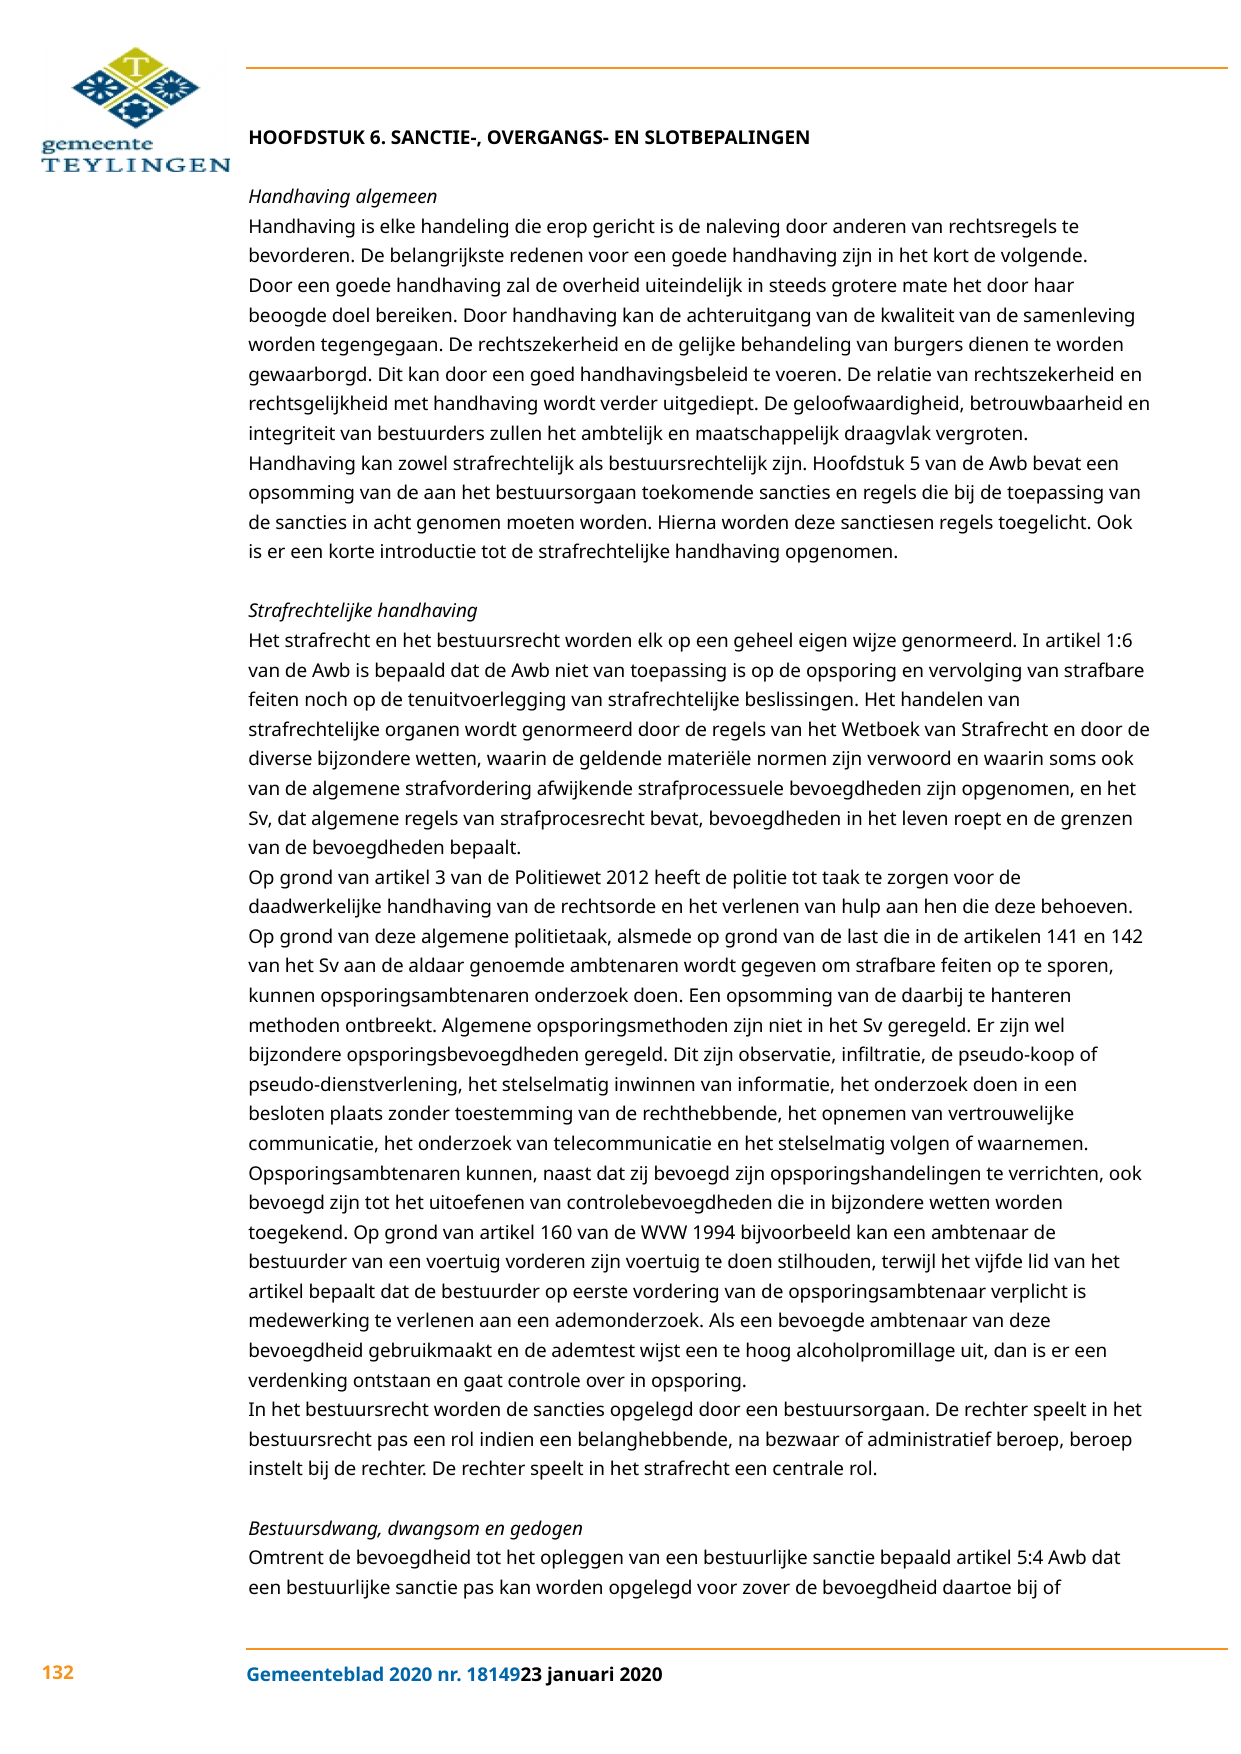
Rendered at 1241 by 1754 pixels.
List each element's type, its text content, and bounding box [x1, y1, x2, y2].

text Bestuursdwang, dwangsom en gedogen [248, 1515, 1152, 1541]
text Handhaving is elke handeling die erop gericht is de naleving door anderen van rechtsregels te bevorderen. De belangrijkste redenen voor een goede handhaving zijn in het kort de volgende. [248, 213, 1152, 268]
text Op grond van artikel 3 van de Politiewet 2012 heeft de politie tot taak te zorgen voor de daadwerkelijke handhaving van de rechtsorde en het verlenen van hulp aan hen die deze behoeven. Op grond van deze algemene politietaak, alsmede op grond van de last die in de artikelen 141 en 142 van het Sv aan de aldaar genoemde ambtenaren wordt gegeven om strafbare feiten op te sporen, kunnen opsporingsambtenaren onderzoek doen. Een opsomming van de daarbij te hanteren methoden ontbreekt. Algemene opsporingsmethoden zijn niet in het Sv geregeld. Er zijn wel bijzondere opsporingsbevoegdheden geregeld. Dit zijn observatie, infiltratie, de pseudo-koop of pseudo-dienstverlening, het stelselmatig inwinnen van informatie, het onderzoek doen in een besloten plaats zonder toestemming van de rechthebbende, het opnemen van vertrouwelijke communicatie, het onderzoek van telecommunicatie en het stelselmatig volgen of waarnemen. [248, 864, 1152, 1156]
text In het bestuursrecht worden de sancties opgelegd door een bestuursorgaan. De rechter speelt in het bestuursrecht pas een rol indien een belanghebbende, na bezwaar of administratief beroep, beroep instelt bij de rechter. De rechter speelt in het strafrecht een centrale rol. [248, 1396, 1152, 1481]
text Omtrent de bevoegdheid tot het opleggen van een bestuurlijke sanctie bepaald artikel 5:4 Awb dat een bestuurlijke sanctie pas kan worden opgelegd voor zover de bevoegdheid daartoe bij of [248, 1544, 1152, 1600]
text Het strafrecht en het bestuursrecht worden elk op een geheel eigen wijze genormeerd. In artikel 1:6 van de Awb is bepaald dat de Awb niet van toepassing is op de opsporing en vervolging van strafbare feiten noch op de tenuitvoerlegging van strafrechtelijke beslissingen. Het handelen van strafrechtelijke organen wordt genormeerd door de regels van het Wetboek van Strafrecht en door de diverse bijzondere wetten, waarin de geldende materiële normen zijn verwoord en waarin soms ook van de algemene strafvordering afwijkende strafprocessuele bevoegdheden zijn opgenomen, en het Sv, dat algemene regels van strafprocesrecht bevat, bevoegdheden in het leven roept en de grenzen van de bevoegdheden bepaalt. [248, 627, 1152, 860]
picture [41, 47, 231, 172]
text Strafrechtelijke handhaving [248, 598, 1152, 623]
text Handhaving kan zowel strafrechtelijk als bestuursrechtelijk zijn. Hoofdstuk 5 van de Awb bevat een opsomming van de aan het bestuursorgaan toekomende sancties en regels die bij de toepassing van de sancties in acht genomen moeten worden. Hierna worden deze sanctiesen regels toegelicht. Ook is er een korte introductie tot de strafrechtelijke handhaving opgenomen. [248, 450, 1152, 564]
text Opsporingsambtenaren kunnen, naast dat zij bevoegd zijn opsporingshandelingen te verrichten, ook bevoegd zijn tot het uitoefenen van controlebevoegdheden die in bijzondere wetten worden toegekend. Op grond van artikel 160 van de WVW 1994 bijvoorbeeld kan een ambtenaar de bestuurder van een voertuig vorderen zijn voertuig te doen stilhouden, terwijl het vijfde lid van het artikel bepaalt dat de bestuurder op eerste vordering van de opsporingsambtenaar verplicht is medewerking te verlenen aan een ademonderzoek. Als een bevoegde ambtenaar van deze bevoegdheid gebruikmaakt en de ademtest wijst een te hoog alcoholpromillage uit, dan is er een verdenking ontstaan en gaat controle over in opsporing. [248, 1160, 1152, 1393]
text Handhaving algemeen [248, 183, 1152, 209]
text HOOFDSTUK 6. SANCTIE-, OVERGANGS- EN SLOTBEPALINGEN [248, 124, 1152, 150]
text Door een goede handhaving zal de overheid uiteindelijk in steeds grotere mate het door haar beoogde doel bereiken. Door handhaving kan de achteruitgang van de kwaliteit van de samenleving worden tegengegaan. De rechtszekerheid en de gelijke behandeling van burgers dienen te worden gewaarborgd. Dit kan door een goed handhavingsbeleid te voeren. De relatie van rechtszekerheid en rechtsgelijkheid met handhaving wordt verder uitgediept. De geloofwaardigheid, betrouwbaarheid en integriteit van bestuurders zullen het ambtelijk en maatschappelijk draagvlak vergroten. [248, 272, 1152, 446]
